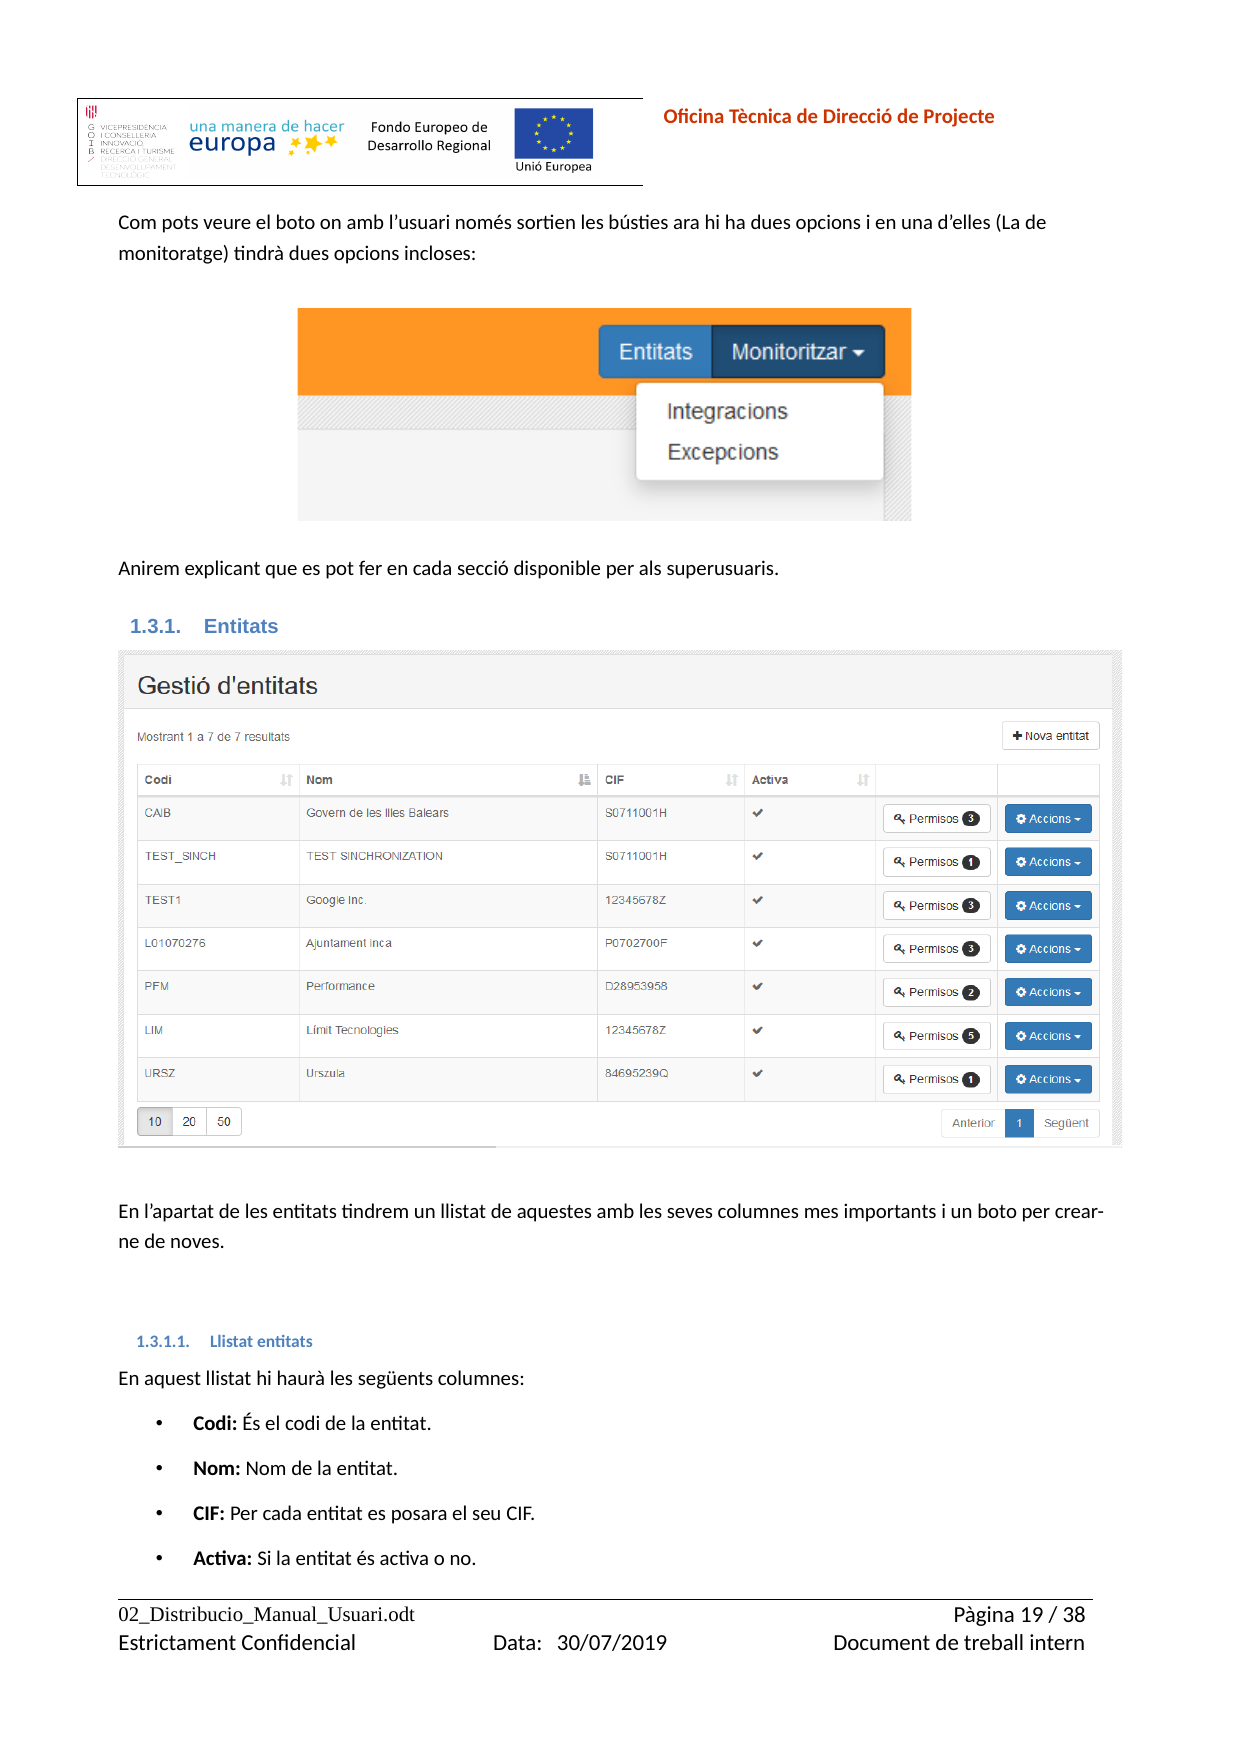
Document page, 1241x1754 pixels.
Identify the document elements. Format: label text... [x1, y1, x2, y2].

text Anirem explicant que es pot fer en cada secció disponible per als superusuaris. [118, 555, 1122, 580]
subtitle Llistat entitats [136, 1331, 1122, 1352]
list Nom: Nom de la entitat. [156, 1455, 1122, 1480]
text Com pots veure el boto on amb l’usuari només sortien les bústies ara hi ha dues opcions i en una d’elles (La de monitoratge) tindrà dues opcions incloses: [118, 209, 1122, 265]
text En aquest llistat hi haurà les següents columnes: [118, 1365, 1122, 1390]
picture [118, 650, 1123, 1148]
text En l’apartat de les entitats tindrem un llistat de aquestes amb les seves columnes mes importants i un boto per crear-ne de noves. [118, 1198, 1122, 1254]
picture [297, 308, 912, 521]
list Codi: És el codi de la entitat. [156, 1410, 1122, 1435]
picture [82, 103, 181, 180]
list Activa: Si la entitat és activa o no. [156, 1545, 1122, 1570]
list CIF: Per cada entitat es posara el seu CIF. [156, 1500, 1122, 1525]
subtitle Entitats [130, 614, 1122, 638]
picture [187, 103, 599, 180]
